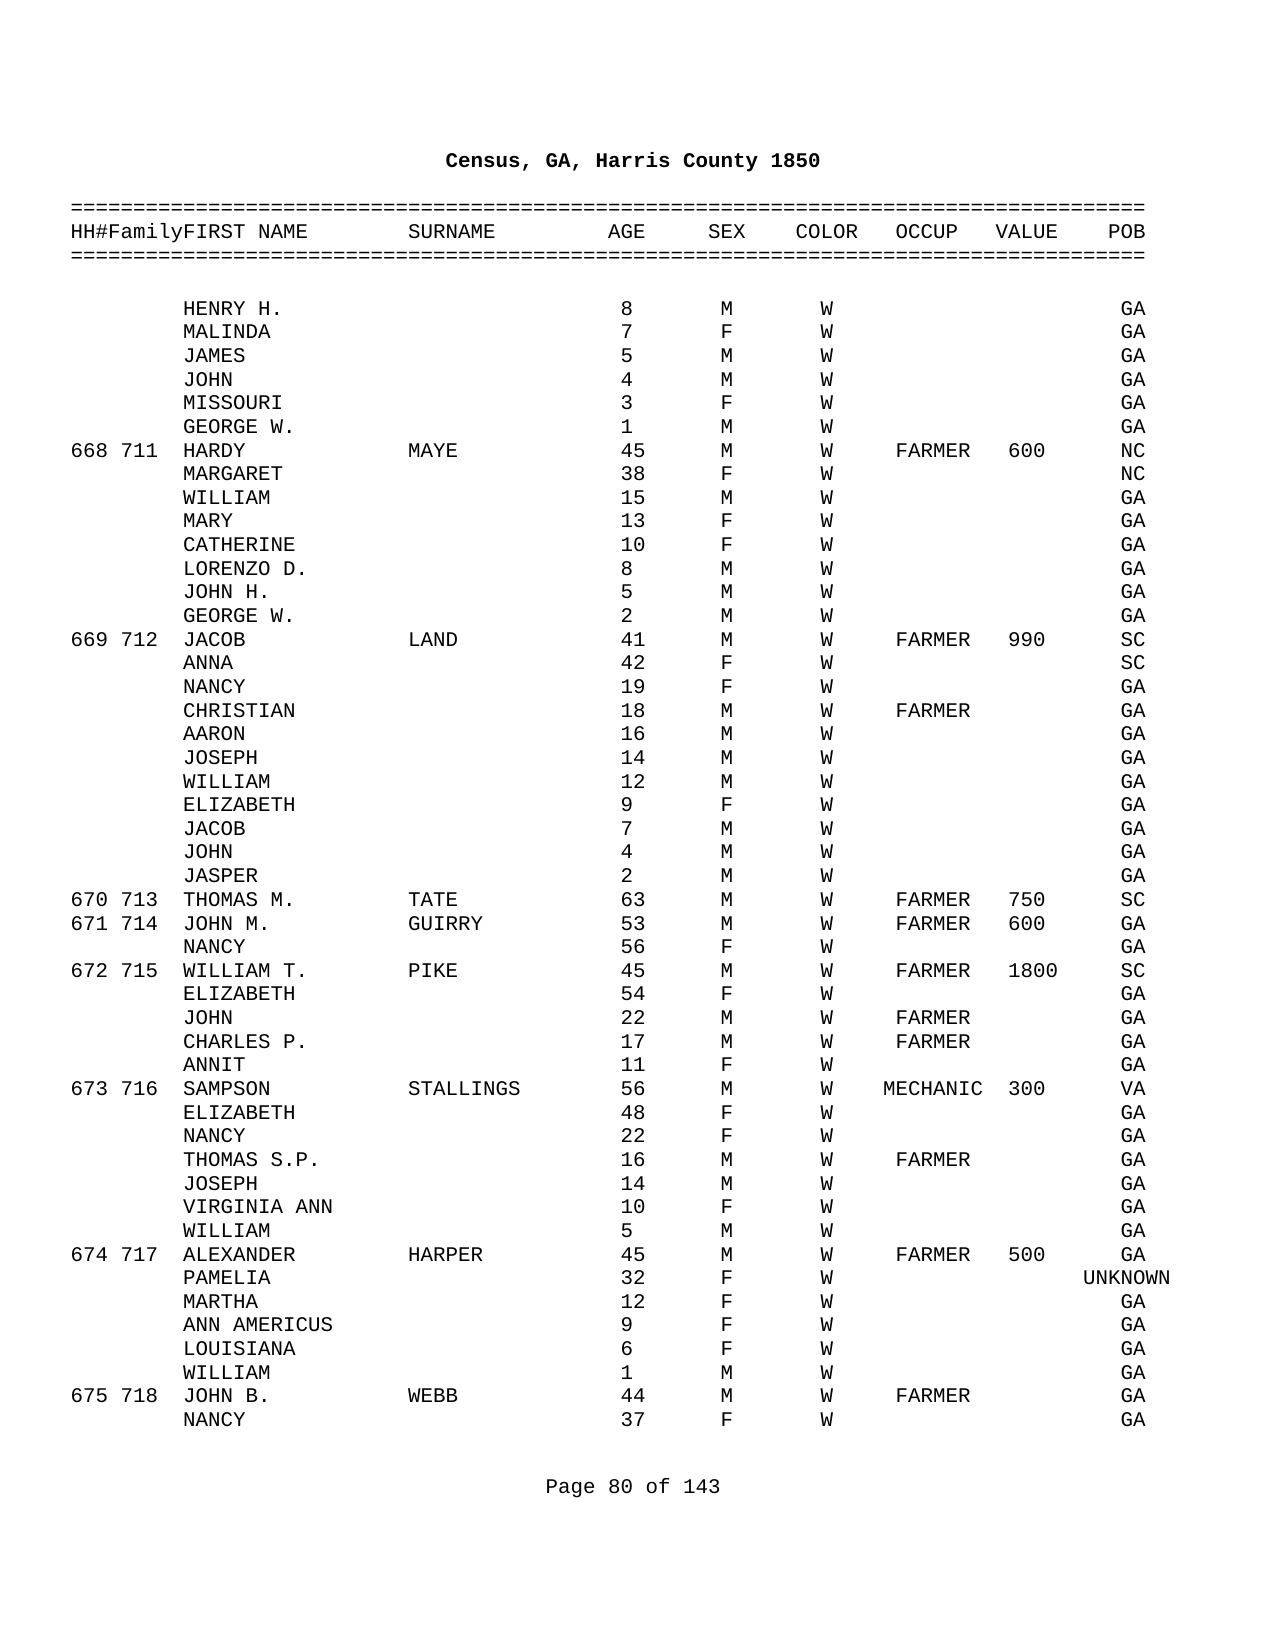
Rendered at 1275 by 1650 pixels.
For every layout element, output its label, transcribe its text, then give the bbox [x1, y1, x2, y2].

text Nancy 56 F W GA [70, 936, 1195, 960]
text 672 715 William T. PIKE 45 M W farmer 1800 SC [70, 960, 1195, 983]
text Nancy 22 F W GA [70, 1125, 1195, 1149]
text 675 718 John B. WEBB 44 M W farmer GA [70, 1385, 1195, 1409]
text John 4 M W GA [70, 842, 1195, 865]
text Anna 42 F W SC [70, 652, 1195, 676]
text Nancy 19 F W GA [70, 676, 1195, 700]
text Jacob 7 M W GA [70, 818, 1195, 842]
text Mary 13 F W GA [70, 511, 1195, 534]
text Lorenzo D. 8 M W GA [70, 558, 1195, 581]
text Louisiana 6 F W GA [70, 1338, 1195, 1362]
text 669 712 Jacob LAND 41 M W farmer 990 SC [70, 629, 1195, 652]
text 673 716 Sampson STALLINGS 56 M W mechanic 300 VA [70, 1078, 1195, 1102]
text Pamelia 32 F W Unknown [70, 1267, 1195, 1291]
text James 5 M W GA [70, 345, 1195, 369]
text Martha 12 F W GA [70, 1291, 1195, 1314]
text Joseph 14 M W GA [70, 1173, 1195, 1196]
text Elizabeth 48 F W GA [70, 1102, 1195, 1125]
text Aaron 16 M W GA [70, 723, 1195, 747]
text 674 717 Alexander HARPER 45 M W farmer 500 GA [70, 1243, 1195, 1267]
text Nancy 37 F W GA [70, 1409, 1195, 1433]
text William 12 M W GA [70, 771, 1195, 794]
text Henry H. 8 M W GA [70, 298, 1195, 321]
text Margaret 38 F W NC [70, 463, 1195, 487]
text Charles P. 17 M W farmer GA [70, 1031, 1195, 1054]
text Joseph 14 M W GA [70, 747, 1195, 771]
text Jasper 2 M W GA [70, 865, 1195, 889]
text Catherine 10 F W GA [70, 534, 1195, 558]
text John 4 M W GA [70, 369, 1195, 392]
text Thomas S.P. 16 M W farmer GA [70, 1149, 1195, 1173]
text Elizabeth 54 F W GA [70, 983, 1195, 1007]
text Missouri 3 F W GA [70, 392, 1195, 416]
text George W. 1 M W GA [70, 416, 1195, 439]
text John 22 M W farmer GA [70, 1007, 1195, 1031]
text 671 714 John M. GUIRRY 53 M W farmer 600 GA [70, 912, 1195, 936]
text William 5 M W GA [70, 1220, 1195, 1243]
text Malinda 7 F W GA [70, 321, 1195, 345]
text 670 713 Thomas M. TATE 63 M W farmer 750 SC [70, 889, 1195, 912]
text Annit 11 F W GA [70, 1054, 1195, 1078]
text Virginia Ann 10 F W GA [70, 1196, 1195, 1220]
text George W. 2 M W GA [70, 605, 1195, 629]
text William 15 M W GA [70, 487, 1195, 511]
text Ann Americus 9 F W GA [70, 1314, 1195, 1338]
text John H. 5 M W GA [70, 581, 1195, 605]
text Christian 18 M W farmer GA [70, 700, 1195, 723]
text William 1 M W GA [70, 1362, 1195, 1385]
text Elizabeth 9 F W GA [70, 794, 1195, 818]
text 668 711 Hardy MAYE 45 M W farmer 600 NC [70, 439, 1195, 463]
